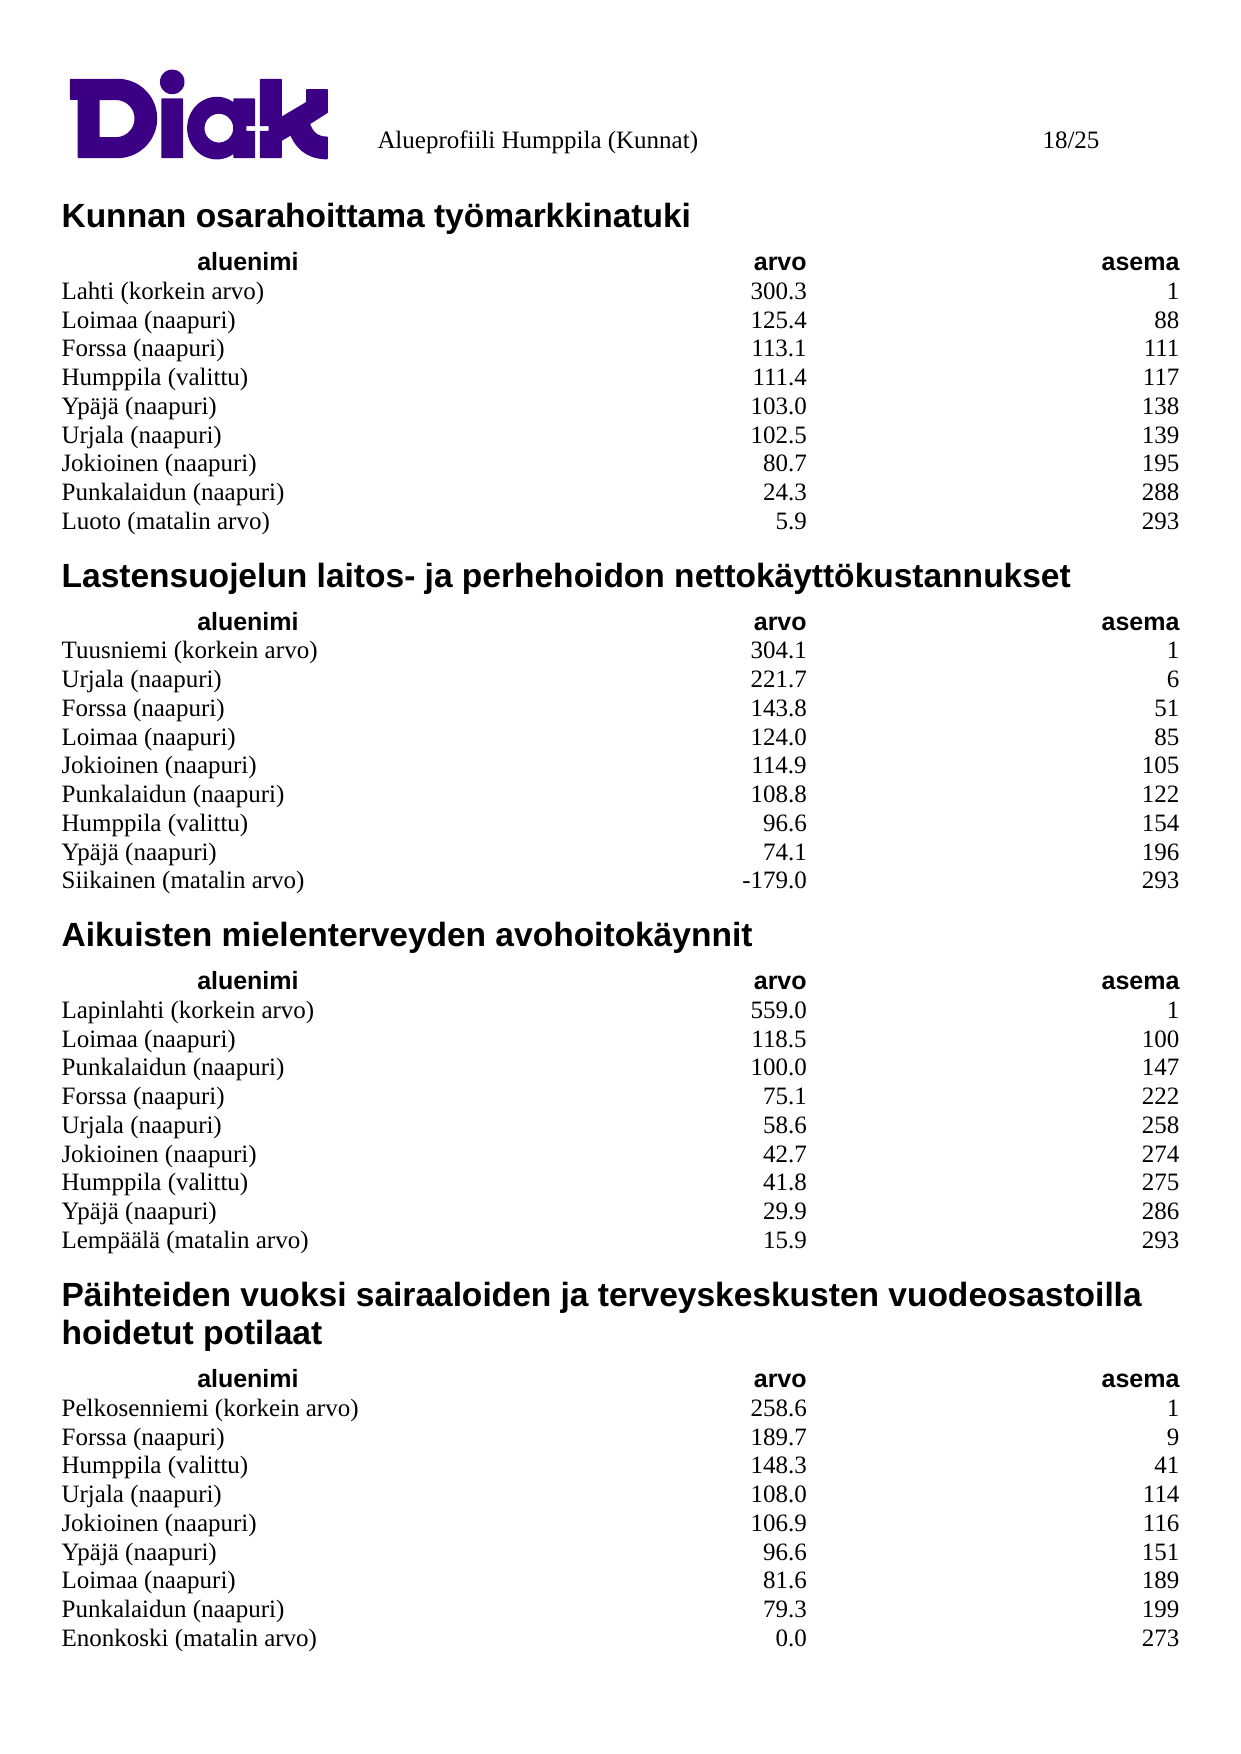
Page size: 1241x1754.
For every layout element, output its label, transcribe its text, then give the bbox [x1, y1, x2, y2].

table_cell 196 [806, 837, 1179, 866]
table_cell 148.3 [434, 1451, 806, 1479]
table_cell Loimaa (naapuri) [61, 1566, 434, 1594]
table_cell 258.6 [434, 1393, 806, 1422]
table_cell 114 [806, 1479, 1179, 1508]
table_cell 288 [806, 477, 1179, 506]
table_header aluenimi [61, 966, 434, 995]
table_cell Loimaa (naapuri) [61, 305, 434, 333]
table_cell 293 [806, 506, 1179, 535]
table_cell 138 [806, 391, 1179, 420]
table_cell 24.3 [434, 477, 806, 506]
subtitle Päihteiden vuoksi sairaaloiden ja terveyskeskusten vuodeosastoilla hoidetut potilaat [61, 1274, 1179, 1352]
table_cell Jokioinen (naapuri) [61, 751, 434, 779]
table_cell 221.7 [434, 664, 806, 693]
table_cell 151 [806, 1537, 1179, 1566]
subtitle Aikuisten mielenterveyden avohoitokäynnit [61, 915, 1179, 954]
table_cell 118.5 [434, 1024, 806, 1052]
table_cell Ypäjä (naapuri) [61, 1196, 434, 1225]
table_cell 125.4 [434, 305, 806, 333]
table_cell Ypäjä (naapuri) [61, 391, 434, 420]
table_header asema [806, 1364, 1179, 1393]
table_cell 286 [806, 1196, 1179, 1225]
table_cell 108.8 [434, 779, 806, 808]
table_header arvo [434, 607, 806, 636]
table_cell 41.8 [434, 1168, 806, 1196]
table_cell 199 [806, 1594, 1179, 1623]
table_header arvo [434, 1364, 806, 1393]
table_cell 304.1 [434, 636, 806, 664]
table_cell Humppila (valittu) [61, 808, 434, 837]
table_cell 106.9 [434, 1508, 806, 1537]
table_cell Luoto (matalin arvo) [61, 506, 434, 535]
table_cell Punkalaidun (naapuri) [61, 1594, 434, 1623]
table_cell 1 [806, 1393, 1179, 1422]
table_cell -179.0 [434, 866, 806, 894]
table_cell 42.7 [434, 1139, 806, 1167]
table_cell 15.9 [434, 1225, 806, 1254]
table_cell 88 [806, 305, 1179, 333]
table_cell Humppila (valittu) [61, 1168, 434, 1196]
table_cell Loimaa (naapuri) [61, 722, 434, 751]
table_cell 51 [806, 693, 1179, 722]
table_cell 189.7 [434, 1422, 806, 1451]
table_cell 154 [806, 808, 1179, 837]
table_cell 96.6 [434, 1537, 806, 1566]
table_cell 1 [806, 276, 1179, 305]
table_cell 102.5 [434, 420, 806, 448]
table_cell Urjala (naapuri) [61, 664, 434, 693]
table_cell Humppila (valittu) [61, 1451, 434, 1479]
table_cell 105 [806, 751, 1179, 779]
table_cell 189 [806, 1566, 1179, 1594]
table_cell Ypäjä (naapuri) [61, 1537, 434, 1566]
table_cell 300.3 [434, 276, 806, 305]
table_cell 103.0 [434, 391, 806, 420]
table_cell 58.6 [434, 1110, 806, 1139]
table_cell 96.6 [434, 808, 806, 837]
table_cell 1 [806, 636, 1179, 664]
table_cell Lapinlahti (korkein arvo) [61, 995, 434, 1024]
table_cell 114.9 [434, 751, 806, 779]
table_cell Punkalaidun (naapuri) [61, 779, 434, 808]
table_cell 5.9 [434, 506, 806, 535]
subtitle Lastensuojelun laitos- ja perhehoidon nettokäyttökustannukset [61, 556, 1179, 594]
table_cell 85 [806, 722, 1179, 751]
table_header asema [806, 247, 1179, 276]
table_cell Jokioinen (naapuri) [61, 449, 434, 477]
table_header aluenimi [61, 607, 434, 636]
table_cell Tuusniemi (korkein arvo) [61, 636, 434, 664]
table_cell 293 [806, 1225, 1179, 1254]
table_cell 79.3 [434, 1594, 806, 1623]
table_cell 222 [806, 1081, 1179, 1110]
table_cell 275 [806, 1168, 1179, 1196]
table_cell Pelkosenniemi (korkein arvo) [61, 1393, 434, 1422]
table_cell Forssa (naapuri) [61, 1422, 434, 1451]
table_cell Humppila (valittu) [61, 362, 434, 391]
table_cell 293 [806, 866, 1179, 894]
table_cell Enonkoski (matalin arvo) [61, 1623, 434, 1652]
table_cell 139 [806, 420, 1179, 448]
table_cell 29.9 [434, 1196, 806, 1225]
table_header asema [806, 966, 1179, 995]
table_cell 274 [806, 1139, 1179, 1167]
table_cell 273 [806, 1623, 1179, 1652]
table_cell 41 [806, 1451, 1179, 1479]
table_header arvo [434, 966, 806, 995]
table_cell Jokioinen (naapuri) [61, 1508, 434, 1537]
table_cell 111 [806, 334, 1179, 362]
table_header arvo [434, 247, 806, 276]
table_cell Urjala (naapuri) [61, 1479, 434, 1508]
table_cell 116 [806, 1508, 1179, 1537]
table_cell 81.6 [434, 1566, 806, 1594]
table_cell Forssa (naapuri) [61, 1081, 434, 1110]
table_cell 111.4 [434, 362, 806, 391]
subtitle Kunnan osarahoittama työmarkkinatuki [61, 196, 1179, 235]
table_cell 122 [806, 779, 1179, 808]
table_cell 195 [806, 449, 1179, 477]
table_cell Loimaa (naapuri) [61, 1024, 434, 1052]
table_cell 143.8 [434, 693, 806, 722]
table_header aluenimi [61, 1364, 434, 1393]
table_cell Forssa (naapuri) [61, 693, 434, 722]
table_cell Urjala (naapuri) [61, 420, 434, 448]
table_cell 1 [806, 995, 1179, 1024]
table_cell 100.0 [434, 1053, 806, 1081]
table_cell 9 [806, 1422, 1179, 1451]
table_cell 75.1 [434, 1081, 806, 1110]
table_cell 147 [806, 1053, 1179, 1081]
table_cell 124.0 [434, 722, 806, 751]
table_cell 100 [806, 1024, 1179, 1052]
table_cell Ypäjä (naapuri) [61, 837, 434, 866]
table_cell 6 [806, 664, 1179, 693]
table_cell Punkalaidun (naapuri) [61, 1053, 434, 1081]
table_cell 258 [806, 1110, 1179, 1139]
table_cell 0.0 [434, 1623, 806, 1652]
table_cell Punkalaidun (naapuri) [61, 477, 434, 506]
table_header asema [806, 607, 1179, 636]
table_cell 80.7 [434, 449, 806, 477]
table_cell Jokioinen (naapuri) [61, 1139, 434, 1167]
table_cell Lahti (korkein arvo) [61, 276, 434, 305]
table_cell 117 [806, 362, 1179, 391]
table_cell Forssa (naapuri) [61, 334, 434, 362]
table_cell 559.0 [434, 995, 806, 1024]
table_cell Urjala (naapuri) [61, 1110, 434, 1139]
table_cell Lempäälä (matalin arvo) [61, 1225, 434, 1254]
table_cell 108.0 [434, 1479, 806, 1508]
table_cell Siikainen (matalin arvo) [61, 866, 434, 894]
table_header aluenimi [61, 247, 434, 276]
table_cell 74.1 [434, 837, 806, 866]
table_cell 113.1 [434, 334, 806, 362]
